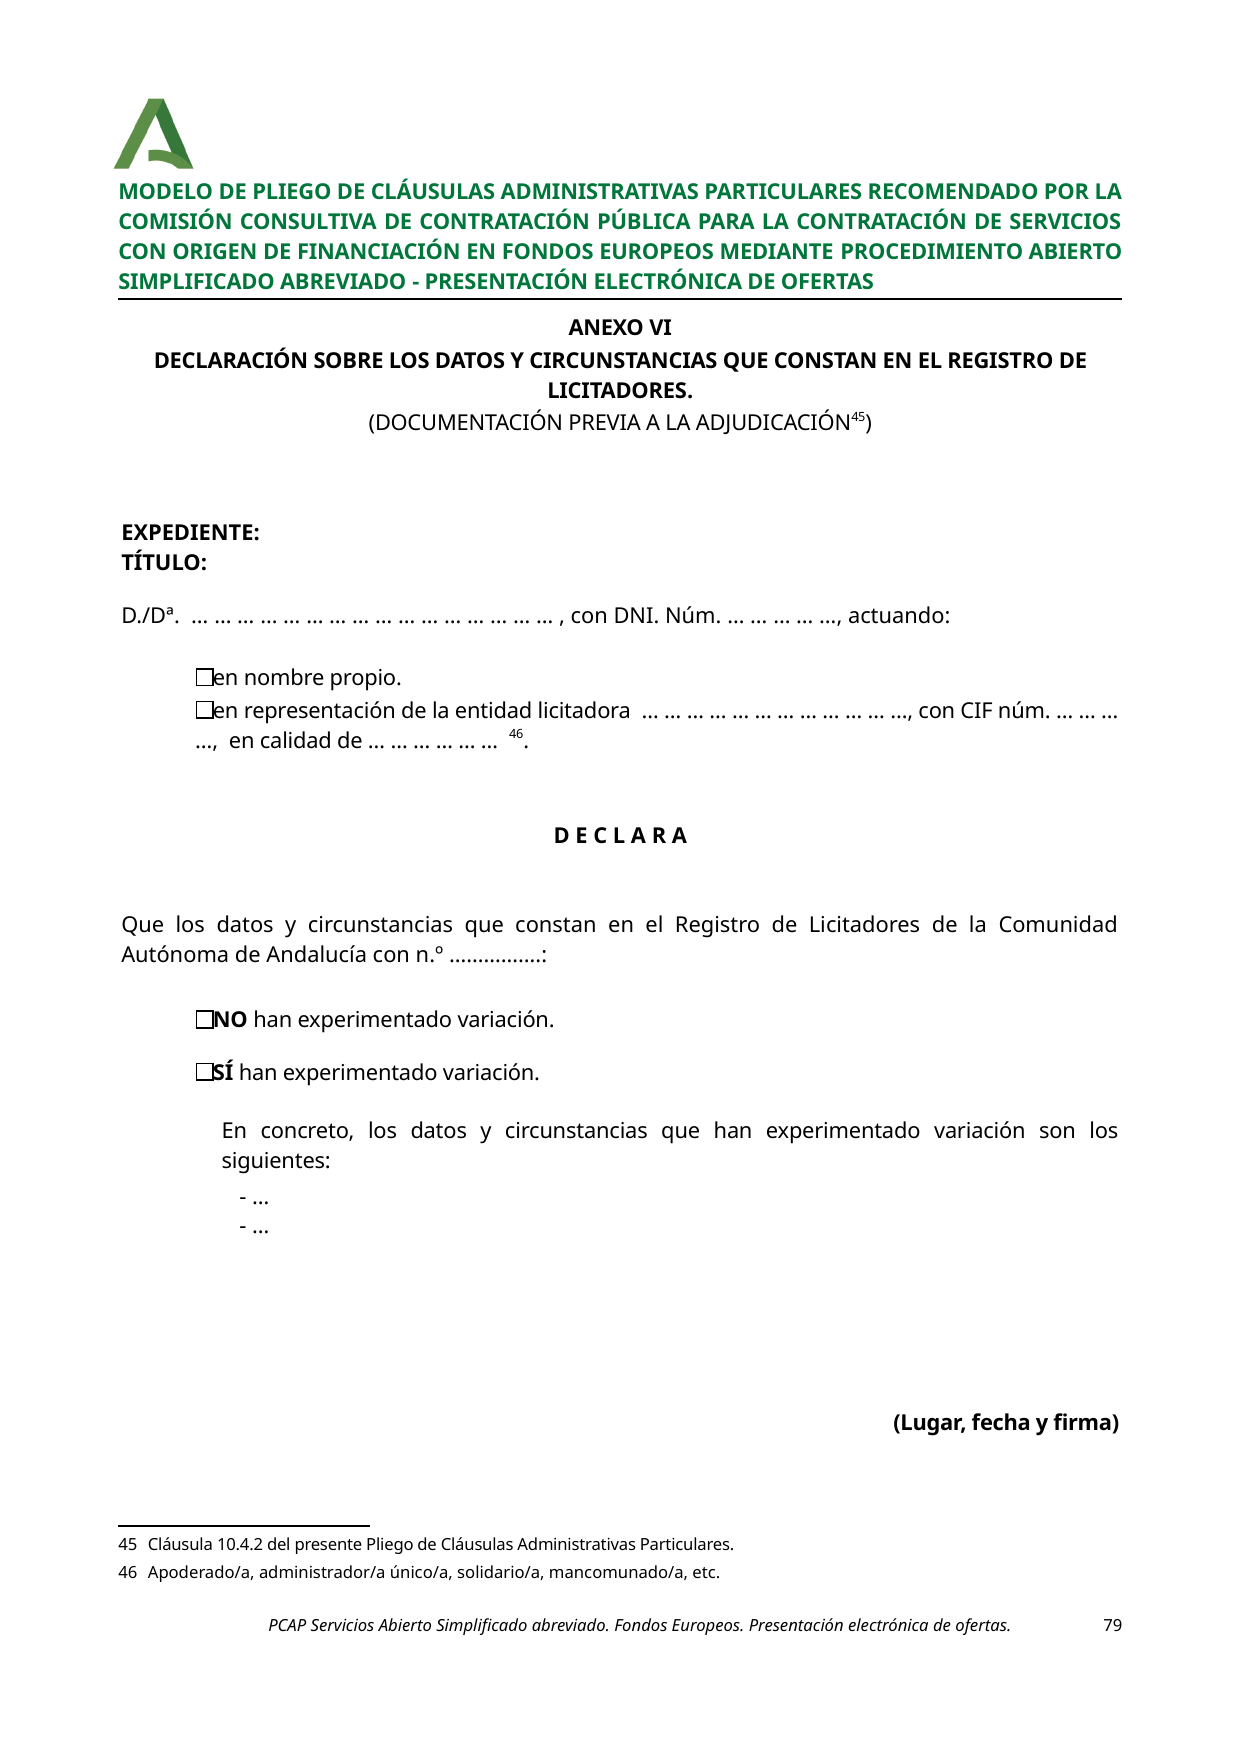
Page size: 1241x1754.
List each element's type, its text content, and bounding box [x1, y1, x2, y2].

text D./Dª. … … … … … … … … … … … … … … … … , con DNI. Núm. … … … … …, actuando: [118, 600, 1122, 629]
text Cláusula 10.4.2 del presente Pliego de Cláusulas Administrativas Particulares. [118, 1532, 1122, 1555]
text SÍ han experimentado variación. [192, 1057, 1122, 1087]
text Apoderado/a, administrador/a único/a, solidario/a, mancomunado/a, etc. [118, 1561, 1122, 1584]
text EXPEDIENTE: [118, 517, 1122, 547]
text MODELO DE PLIEGO DE CLÁUSULAS ADMINISTRATIVAS PARTICULARES RECOMENDADO POR LA COMISIÓN CONSULTIVA DE CONTRATACIÓN PÚBLICA PARA LA CONTRATACIÓN DE SERVICIOS CON ORIGEN DE FINANCIACIÓN EN FONDOS EUROPEOS MEDIANTE PROCEDIMIENTO ABIERTO SIMPLIFICADO ABREVIADO - PRESENTACIÓN ELECTRÓNICA DE OFERTAS [118, 176, 1122, 298]
text D E C L A R A [118, 820, 1122, 850]
text (Lugar, fecha y firma) [118, 1407, 1122, 1439]
text ANEXO VI [118, 312, 1122, 342]
text En concreto, los datos y circunstancias que han experimentado variación son los siguientes: [218, 1112, 1122, 1178]
text - … [236, 1211, 1122, 1243]
text (DOCUMENTACIÓN PREVIA A LA ADJUDICACIÓN) [118, 407, 1122, 437]
text en nombre propio. [189, 662, 1122, 692]
text TÍTULO: [118, 547, 1122, 577]
text Que los datos y circunstancias que constan en el Registro de Licitadores de la Comunidad Autónoma de Andalucía con n.º …………….: [118, 909, 1122, 969]
picture [109, 94, 198, 173]
text NO han experimentado variación. [192, 1002, 1122, 1034]
text en representación de la entidad licitadora … … … … … … … … … … … …, con CIF núm. … … … …, en calidad de … … … … … … . [192, 692, 1122, 757]
text DECLARACIÓN SOBRE LOS DATOS Y CIRCUNSTANCIAS QUE CONSTAN EN EL REGISTRO DE LICITADORES. [118, 342, 1122, 407]
text - … [236, 1178, 1122, 1211]
